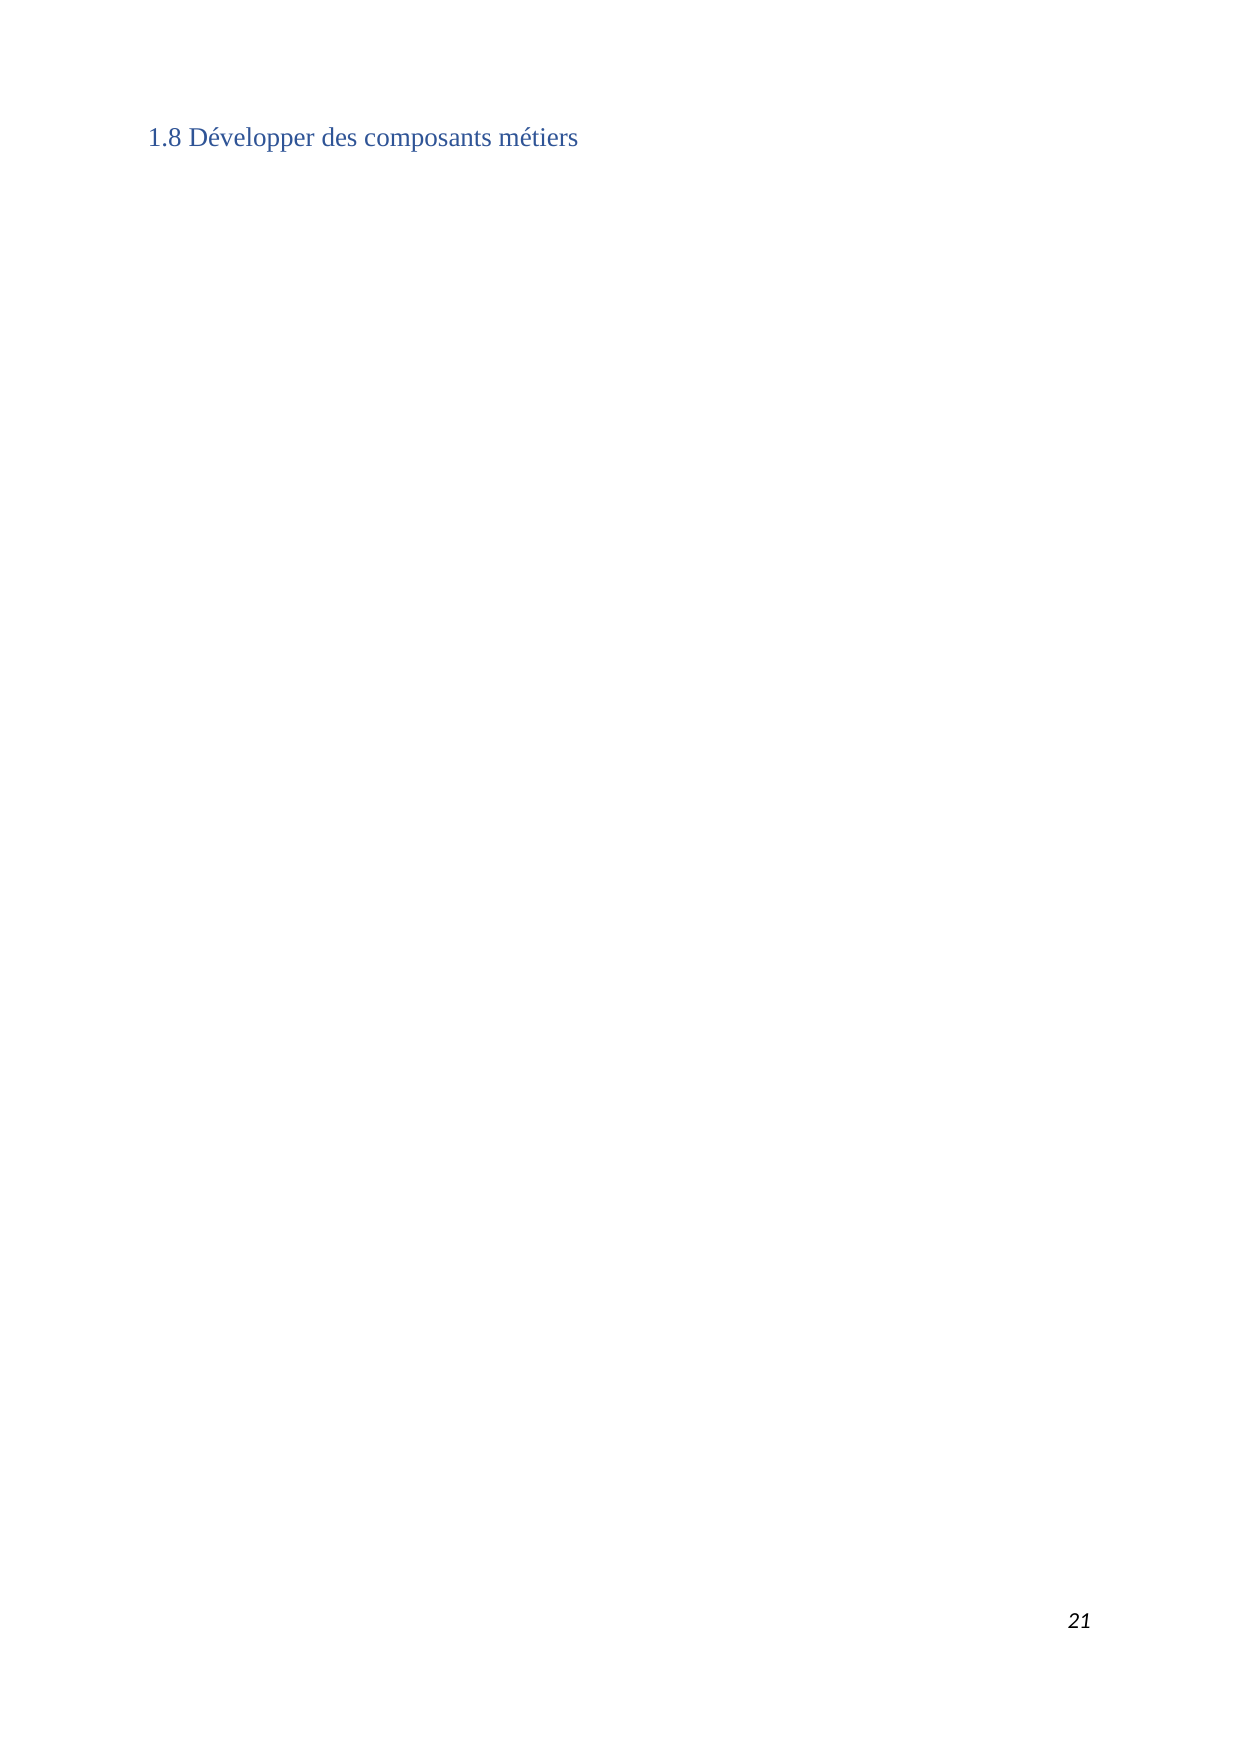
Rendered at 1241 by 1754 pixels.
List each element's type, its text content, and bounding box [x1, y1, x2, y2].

list Développer des composants métiers [148, 121, 1093, 152]
